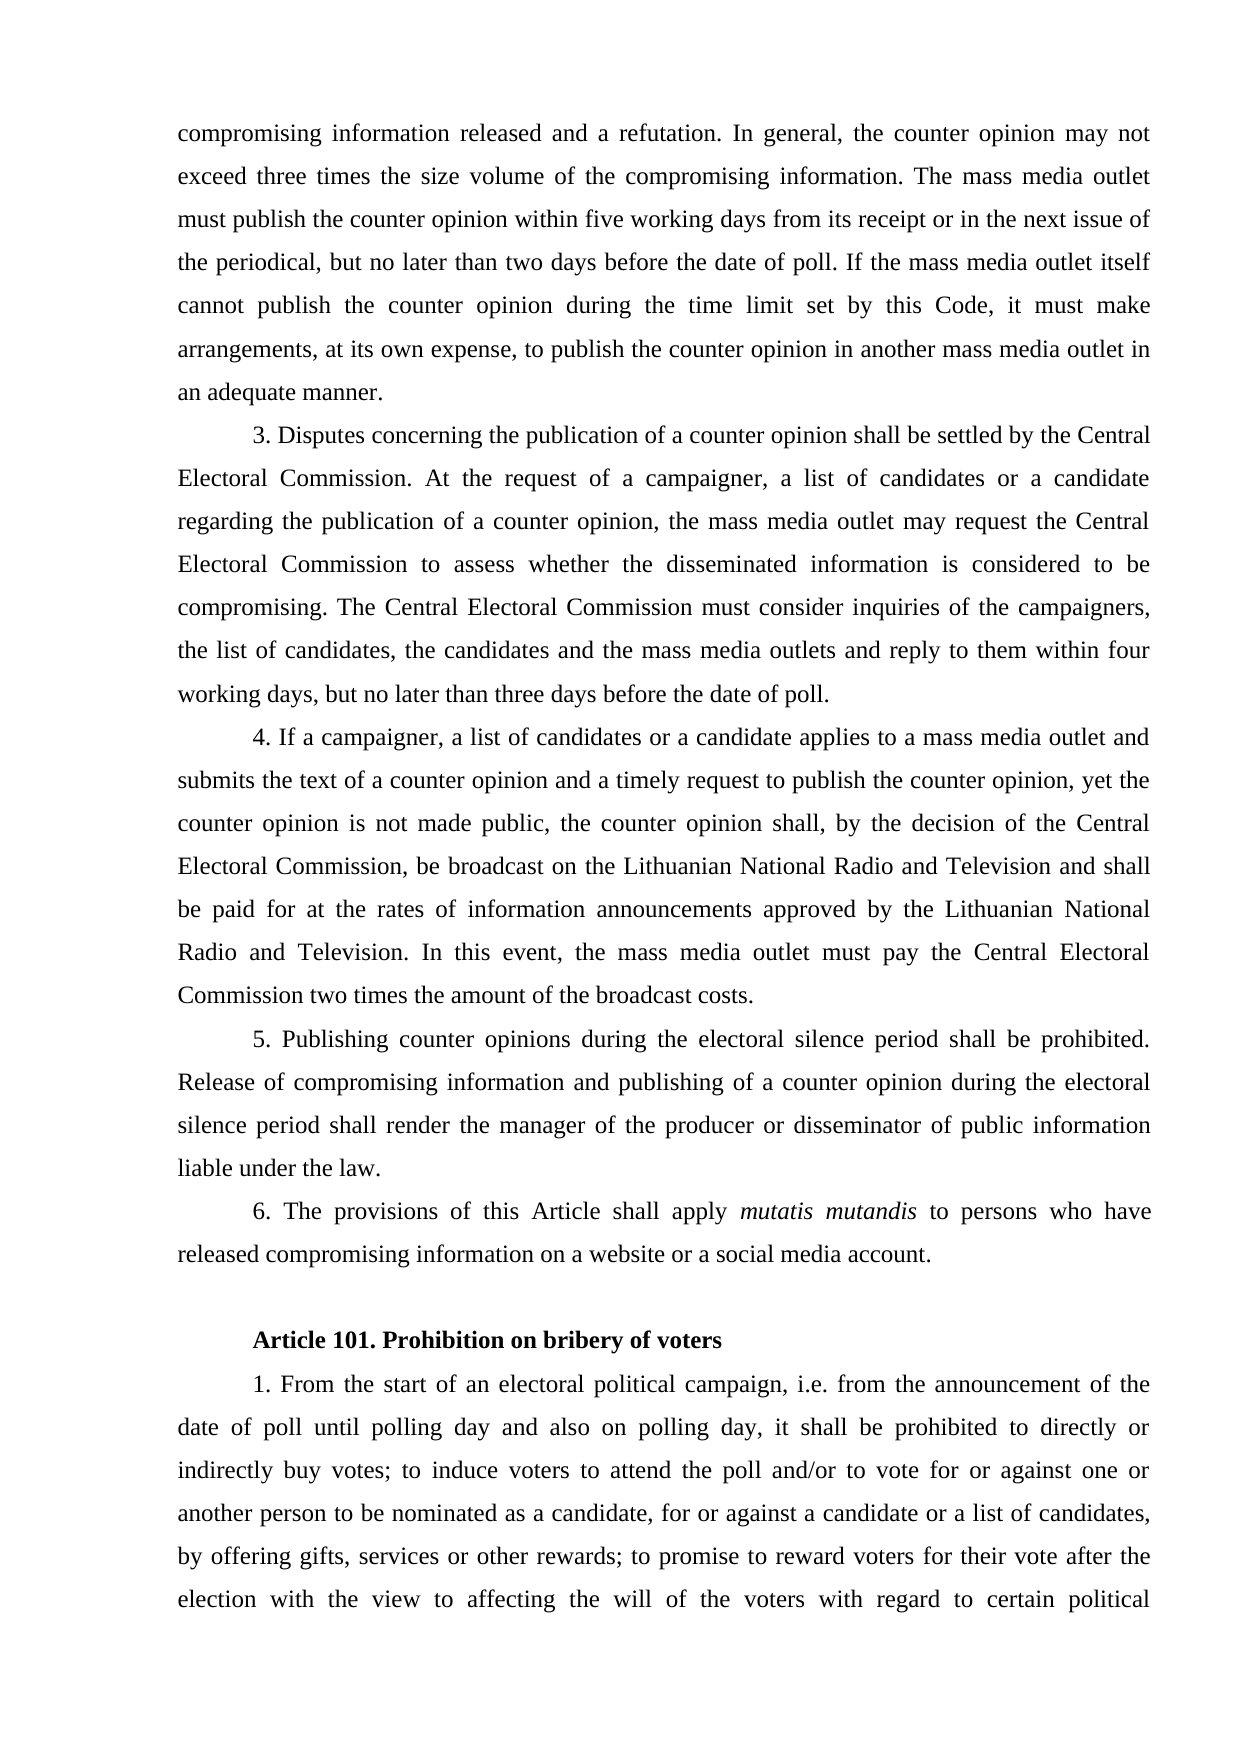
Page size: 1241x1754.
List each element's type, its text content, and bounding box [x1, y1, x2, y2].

text 6. The provisions of this Article shall apply mutatis mutandis to persons who have released compromising information on a website or a social media account. [177, 1196, 1152, 1268]
text Article 101. Prohibition on bribery of voters [177, 1326, 1152, 1354]
text 5. Publishing counter opinions during the electoral silence period shall be prohibited. Release of compromising information and publishing of a counter opinion during the electoral silence period shall render the manager of the producer or disseminator of public information liable under the law. [177, 1024, 1152, 1182]
text compromising information released and a refutation. In general, the counter opinion may not exceed three times the size volume of the compromising information. The mass media outlet must publish the counter opinion within five working days from its receipt or in the next issue of the periodical, but no later than two days before the date of poll. If the mass media outlet itself cannot publish the counter opinion during the time limit set by this Code, it must make arrangements, at its own expense, to publish the counter opinion in another mass media outlet in an adequate manner. [177, 118, 1152, 406]
text 4. If a campaigner, a list of candidates or a candidate applies to a mass media outlet and submits the text of a counter opinion and a timely request to publish the counter opinion, yet the counter opinion is not made public, the counter opinion shall, by the decision of the Central Electoral Commission, be broadcast on the Lithuanian National Radio and Television and shall be paid for at the rates of information announcements approved by the Lithuanian National Radio and Television. In this event, the mass media outlet must pay the Central Electoral Commission two times the amount of the broadcast costs. [177, 722, 1152, 1009]
text 3. Disputes concerning the publication of a counter opinion shall be settled by the Central Electoral Commission. At the request of a campaigner, a list of candidates or a candidate regarding the publication of a counter opinion, the mass media outlet may request the Central Electoral Commission to assess whether the disseminated information is considered to be compromising. The Central Electoral Commission must consider inquiries of the campaigners, the list of candidates, the candidates and the mass media outlets and reply to them within four working days, but no later than three days before the date of poll. [177, 420, 1152, 707]
text 1. From the start of an electoral political campaign, i.e. from the announcement of the date of poll until polling day and also on polling day, it shall be prohibited to directly or indirectly buy votes; to induce voters to attend the poll and/or to vote for or against one or another person to be nominated as a candidate, for or against a candidate or a list of candidates, by offering gifts, services or other rewards; to promise to reward voters for their vote after the election with the view to affecting the will of the voters with regard to certain political [177, 1369, 1152, 1613]
